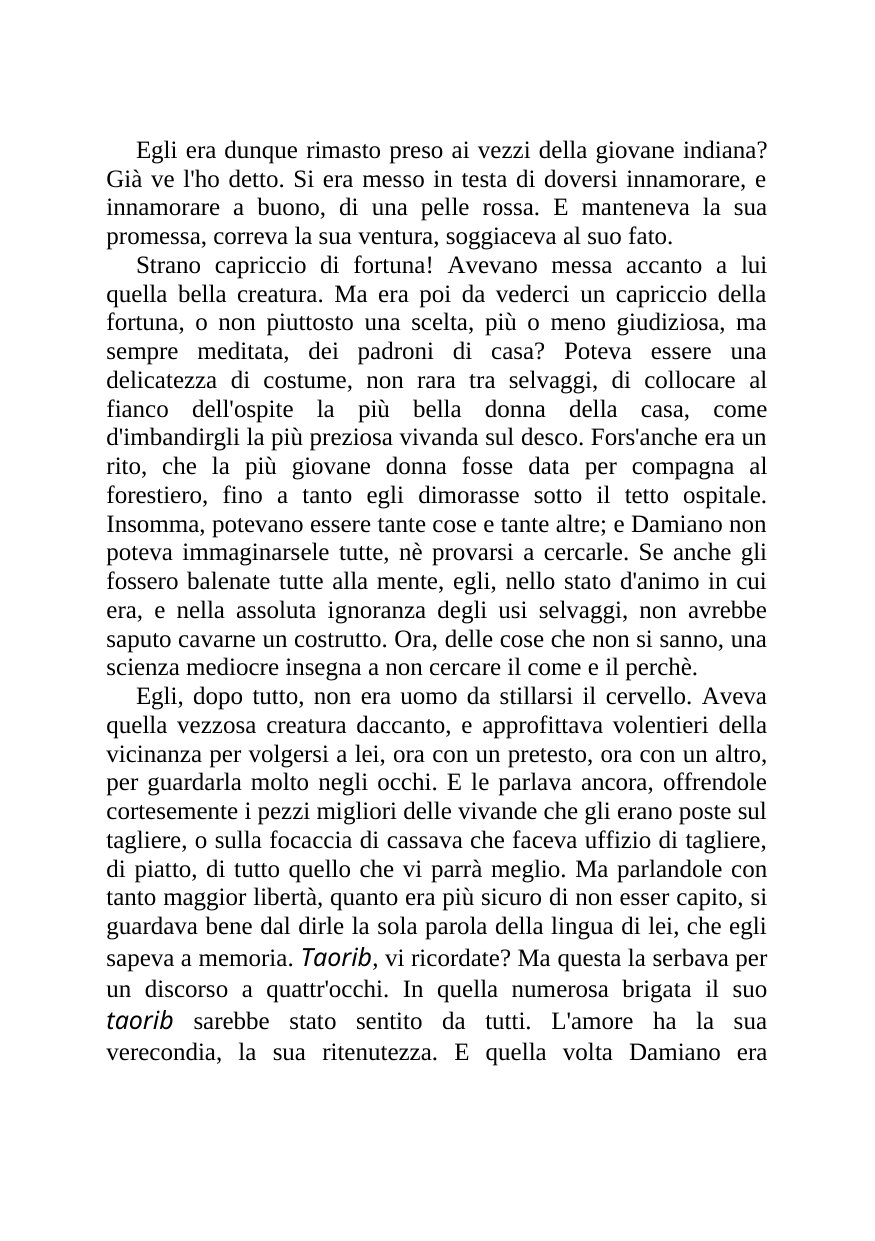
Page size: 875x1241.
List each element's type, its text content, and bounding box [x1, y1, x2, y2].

text Strano capriccio di fortuna! Avevano messa accanto a lui quella bella creatura. Ma era poi da vederci un capriccio della fortuna, o non piuttosto una scelta, più o meno giudiziosa, ma sempre meditata, dei padroni di casa? Poteva essere una delicatezza di costume, non rara tra selvaggi, di collocare al fianco dell'ospite la più bella donna della casa, come d'imbandirgli la più preziosa vivanda sul desco. Fors'anche era un rito, che la più giovane donna fosse data per compagna al forestiero, fino a tanto egli dimorasse sotto il tetto ospitale. Insomma, potevano essere tante cose e tante altre; e Damiano non poteva immaginarsele tutte, nè provarsi a cercarle. Se anche gli fossero balenate tutte alla mente, egli, nello stato d'animo in cui era, e nella assoluta ignoranza degli usi selvaggi, non avrebbe saputo cavarne un costrutto. Ora, delle cose che non si sanno, una scienza mediocre insegna a non cercare il come e il perchè. [106, 250, 768, 681]
text Egli era dunque rimasto preso ai vezzi della giovane indiana? Già ve l'ho detto. Si era messo in testa di doversi innamorare, e innamorare a buono, di una pelle rossa. E manteneva la sua promessa, correva la sua ventura, soggiaceva al suo fato. [106, 135, 768, 250]
text Egli, dopo tutto, non era uomo da stillarsi il cervello. Aveva quella vezzosa creatura daccanto, e approfittava volentieri della vicinanza per volgersi a lei, ora con un pretesto, ora con un altro, per guardarla molto negli occhi. E le parlava ancora, offrendole cortesemente i pezzi migliori delle vivande che gli erano poste sul tagliere, o sulla focaccia di cassava che faceva uffizio di tagliere, di piatto, di tutto quello che vi parrà meglio. Ma parlandole con tanto maggior libertà, quanto era più sicuro di non esser capito, si guardava bene dal dirle la sola parola della lingua di lei, che egli sapeva a memoria. Taorib, vi ricordate? Ma questa la serbava per un discorso a quattr'occhi. In quella numerosa brigata il suo taorib sarebbe stato sentito da tutti. L'amore ha la sua verecondia, la sua ritenutezza. E quella volta Damiano era [106, 681, 768, 1066]
